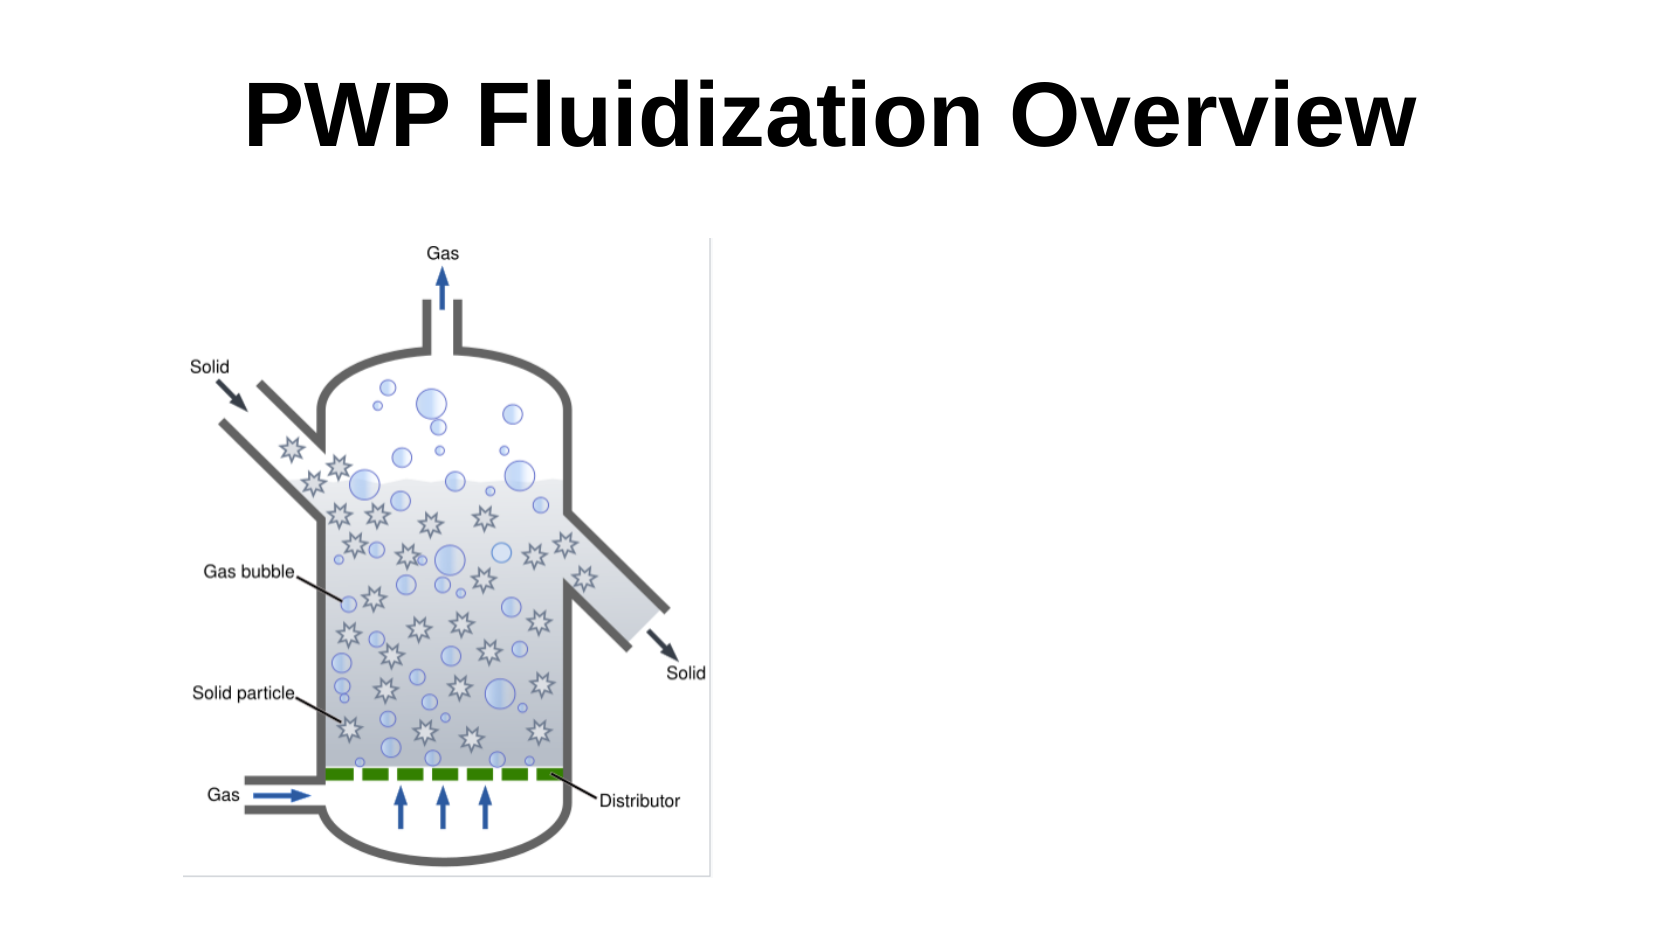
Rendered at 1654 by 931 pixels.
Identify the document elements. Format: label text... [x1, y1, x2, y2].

title PWP Fluidization Overview [86, 37, 1576, 193]
picture [183, 238, 713, 878]
